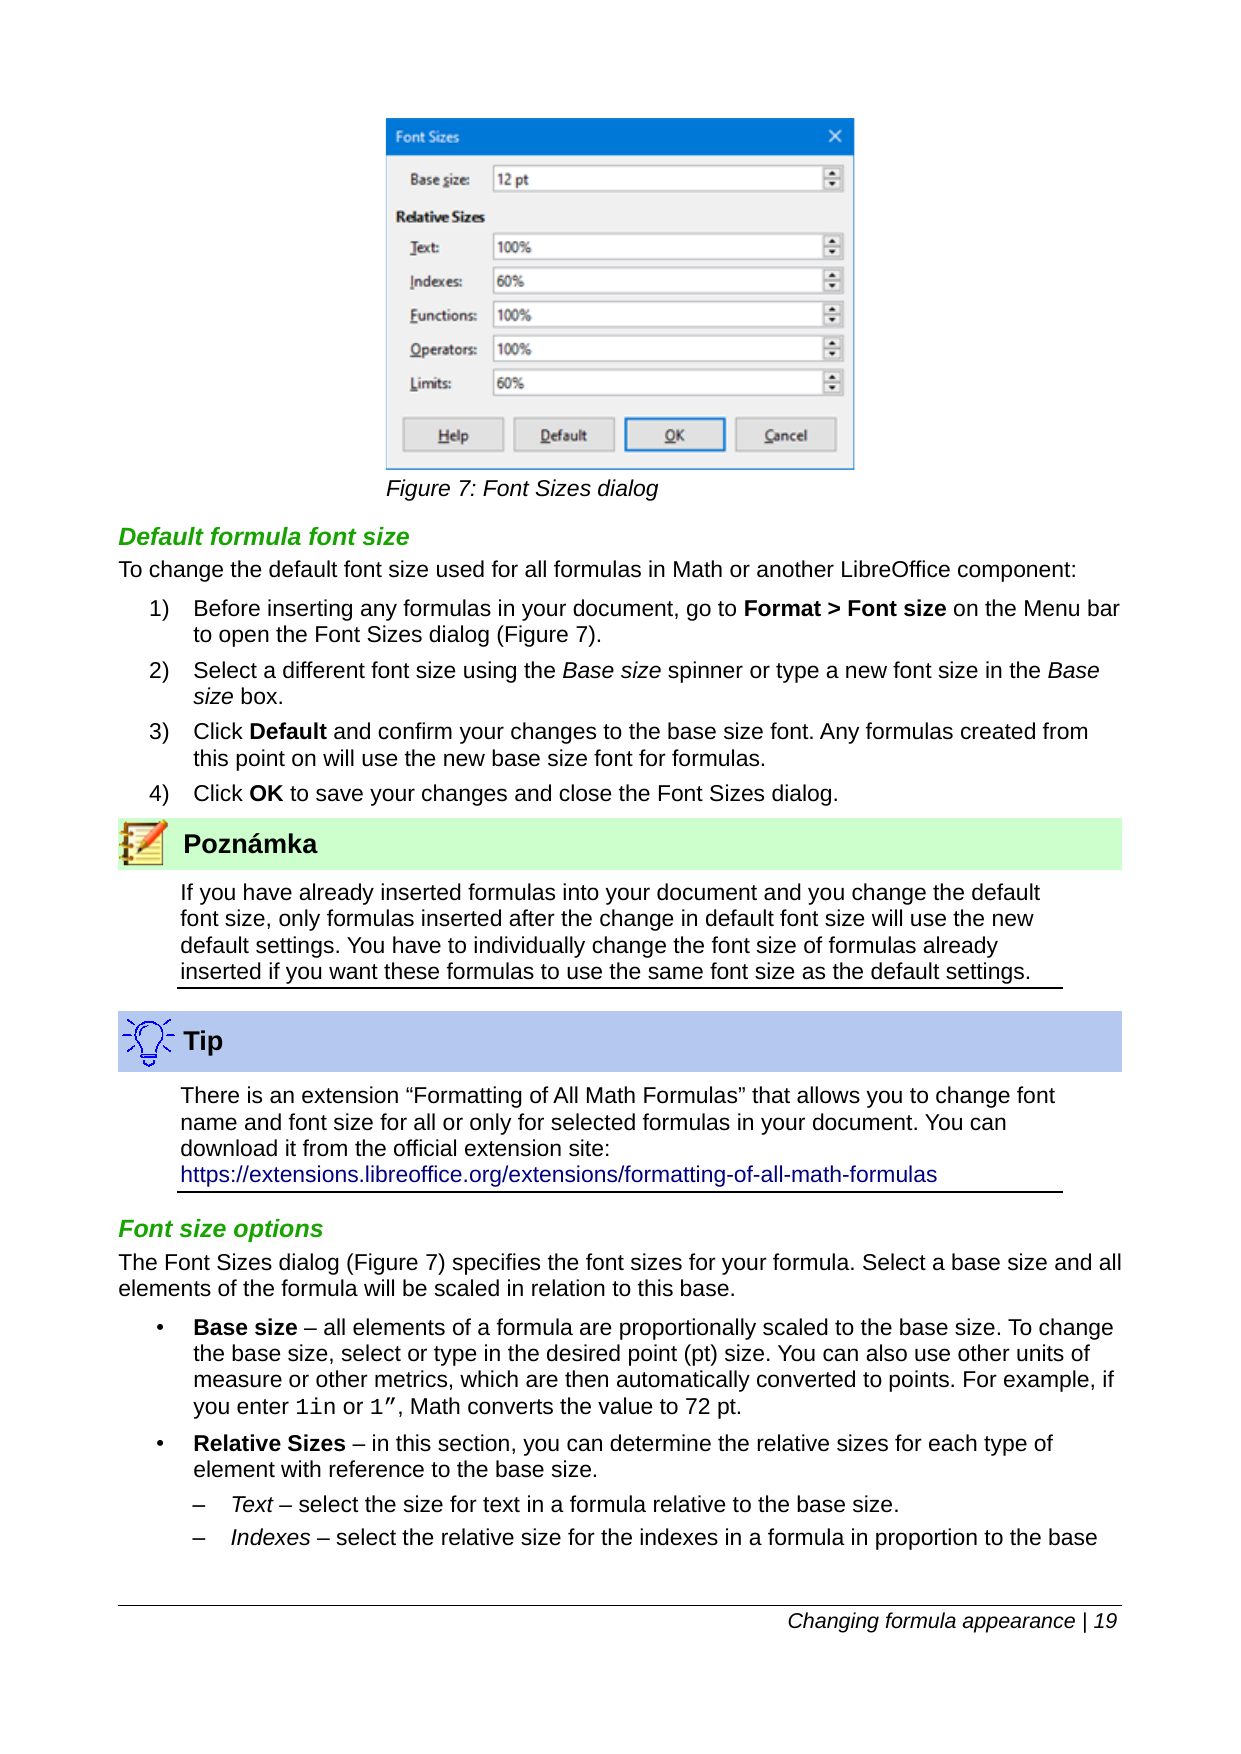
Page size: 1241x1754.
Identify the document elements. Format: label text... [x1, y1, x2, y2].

list Base size – all elements of a formula are proportionally scaled to the base size. To change the base size, select or type in the desired point (pt) size. You can also use other units of measure or other metrics, which are then automatically converted to points. For example, if you enter 1in or 1”, Math converts the value to 72 pt. [156, 1314, 1122, 1421]
subtitle Font size options [118, 1214, 1122, 1242]
list Indexes – select the relative size for the indexes in a formula in proportion to the base [192, 1524, 1122, 1550]
list Click OK to save your changes and close the Font Sizes dialog. [169, 780, 1122, 806]
subtitle Tip [118, 1011, 1122, 1072]
text There is an extension “Formatting of All Math Formulas” that allows you to change font name and font size for all or only for selected formulas in your document. You can download it from the official extension site: https://extensions.libreoffice.org/extensions/formatting-of-all-math-formulas [177, 1079, 1063, 1191]
list Relative Sizes – in this section, you can determine the relative sizes for each type of element with reference to the base size. [156, 1430, 1122, 1483]
list Select a different font size using the Base size spinner or type a new font size in the Base size box. [169, 657, 1122, 709]
picture [119, 1011, 179, 1071]
picture [119, 818, 170, 869]
list Click Default and confirm your changes to the base size font. Any formulas created from this point on will use the new base size font for formulas. [169, 718, 1122, 771]
picture [385, 118, 855, 470]
list Text – select the size for text in a formula relative to the base size. [192, 1491, 1122, 1518]
text The Font Sizes dialog (Figure 7) specifies the font sizes for your formula. Select a base size and all elements of the formula will be scaled in relation to this base. [118, 1248, 1122, 1301]
list Before inserting any formulas in your document, go to Format > Font size on the Menu bar to open the Font Sizes dialog (Figure 7). [169, 595, 1122, 648]
text To change the default font size used for all formulas in Math or another LibreOffice component: [118, 556, 1122, 583]
text If you have already inserted formulas into your document and you change the default font size, only formulas inserted after the change in default font size will use the new default settings. You have to individually change the font size of formulas already inserted if you want these formulas to use the same font size as the default settings. [177, 876, 1063, 987]
subtitle Poznámka [118, 818, 1122, 870]
text Figure 7: Font Sizes dialog [386, 470, 854, 501]
subtitle Default formula font size [118, 522, 1122, 550]
